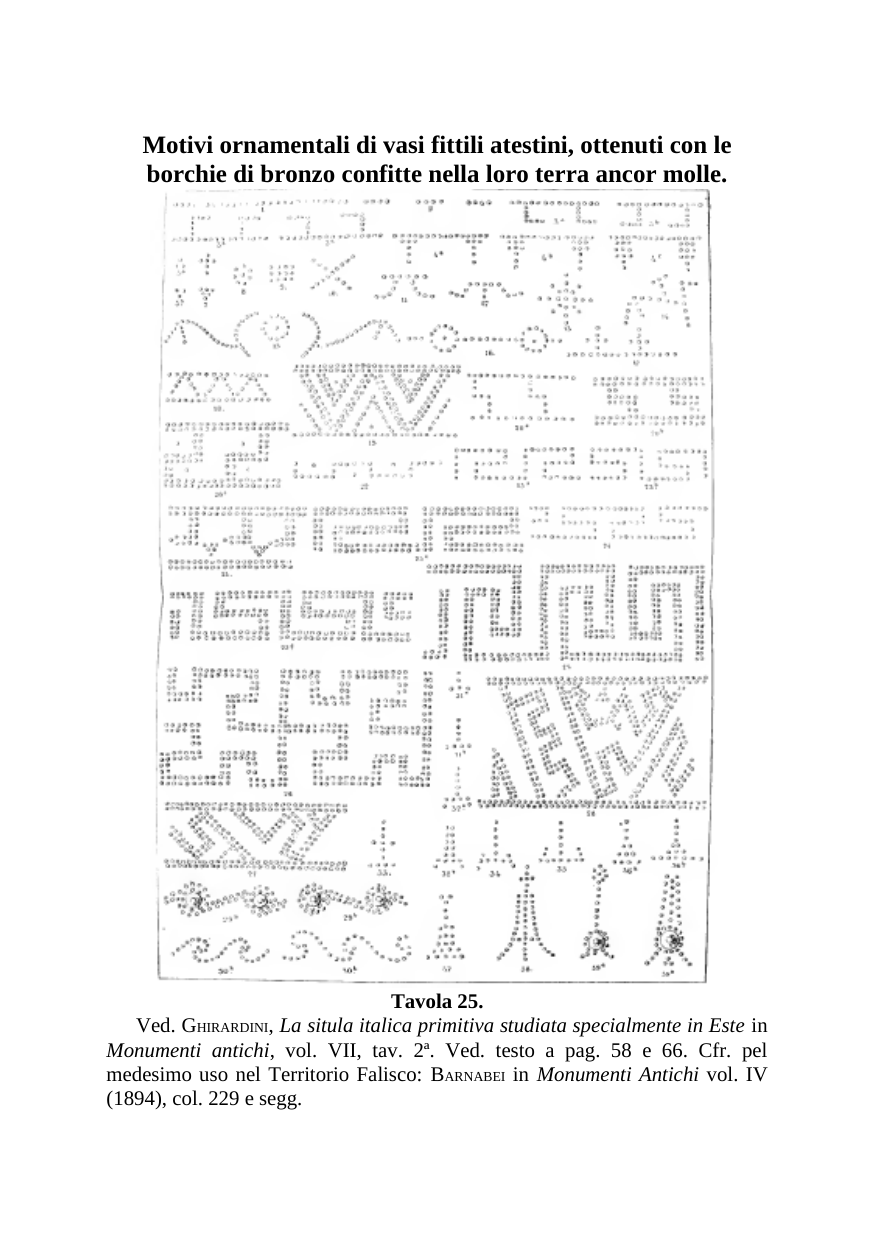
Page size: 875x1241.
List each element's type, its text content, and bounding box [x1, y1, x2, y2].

text Tavola 25. [106, 989, 768, 1013]
picture [150, 189, 724, 988]
text Motivi ornamentali di vasi fittili atestini, ottenuti con le borchie di bronzo confitte nella loro terra ancor molle. [106, 130, 768, 188]
text Ved. Ghirardini, La situla italica primitiva studiata specialmente in Este in Monumenti antichi, vol. VII, tav. 2ª. Ved. testo a pag. 58 e 66. Cfr. pel medesimo uso nel Territorio Falisco: Barnabei in Monumenti Antichi vol. IV (1894), col. 229 e segg. [106, 1013, 768, 1110]
